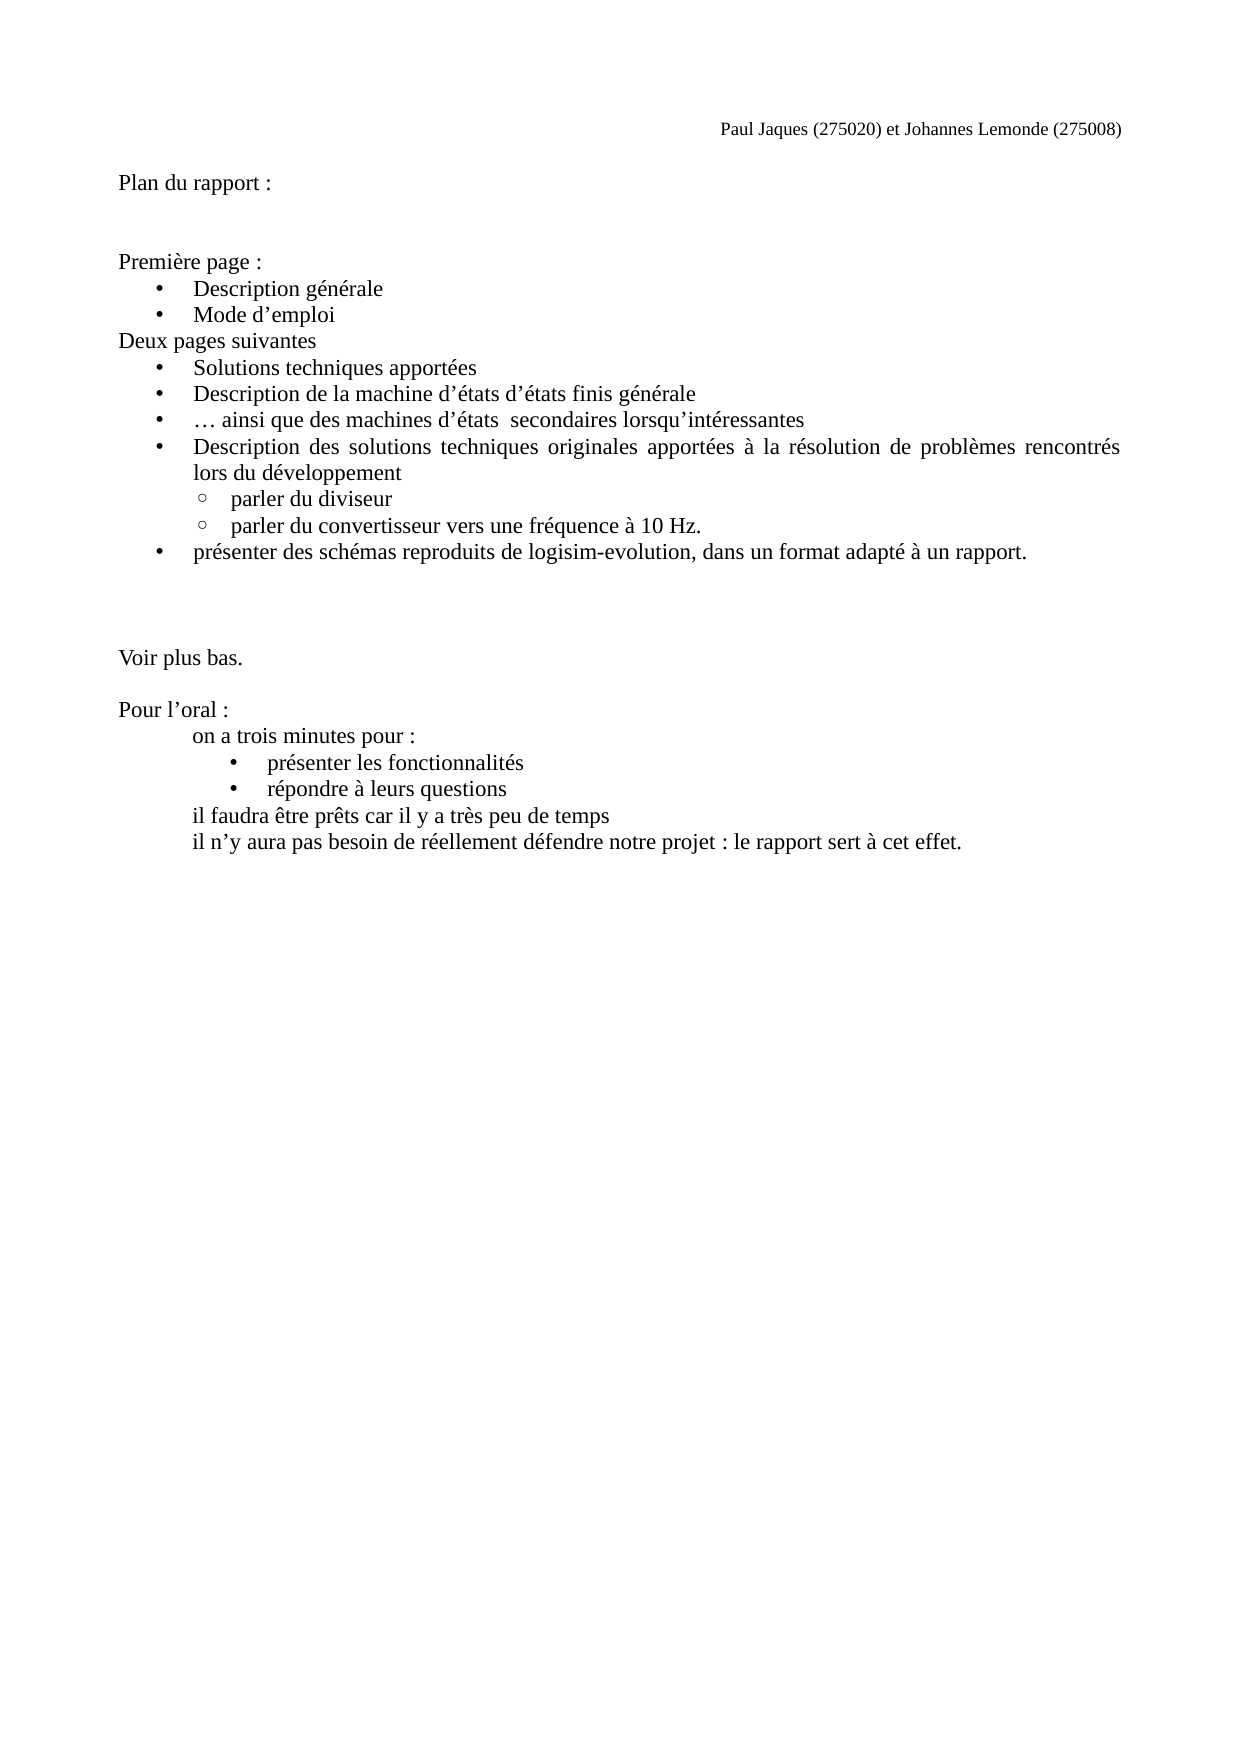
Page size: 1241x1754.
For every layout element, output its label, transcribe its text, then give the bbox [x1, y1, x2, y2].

text Pour l’oral : [118, 696, 1122, 723]
list Description de la machine d’états d’états finis générale [156, 380, 1122, 406]
text Plan du rapport : [118, 169, 1122, 196]
text Voir plus bas. [118, 643, 1122, 670]
list parler du diviseur [193, 485, 1122, 512]
list Solutions techniques apportées [156, 354, 1122, 380]
text Deux pages suivantes [118, 327, 1122, 354]
list présenter les fonctionnalités [229, 749, 1122, 775]
list Description générale [156, 274, 1122, 301]
list répondre à leurs questions [229, 775, 1122, 802]
list Description des solutions techniques originales apportées à la résolution de problèmes rencontrés lors du développement [156, 433, 1122, 485]
text on a trois minutes pour : [118, 723, 1122, 749]
list présenter des schémas reproduits de logisim-evolution, dans un format adapté à un rapport. [156, 538, 1122, 564]
text il faudra être prêts car il y a très peu de temps [118, 802, 1122, 828]
list … ainsi que des machines d’états secondaires lorsqu’intéressantes [156, 406, 1122, 433]
list Mode d’emploi [156, 301, 1122, 327]
text il n’y aura pas besoin de réellement défendre notre projet : le rapport sert à cet effet. [118, 828, 1122, 854]
text Première page : [118, 248, 1122, 274]
list parler du convertisseur vers une fréquence à 10 Hz. [193, 512, 1122, 538]
